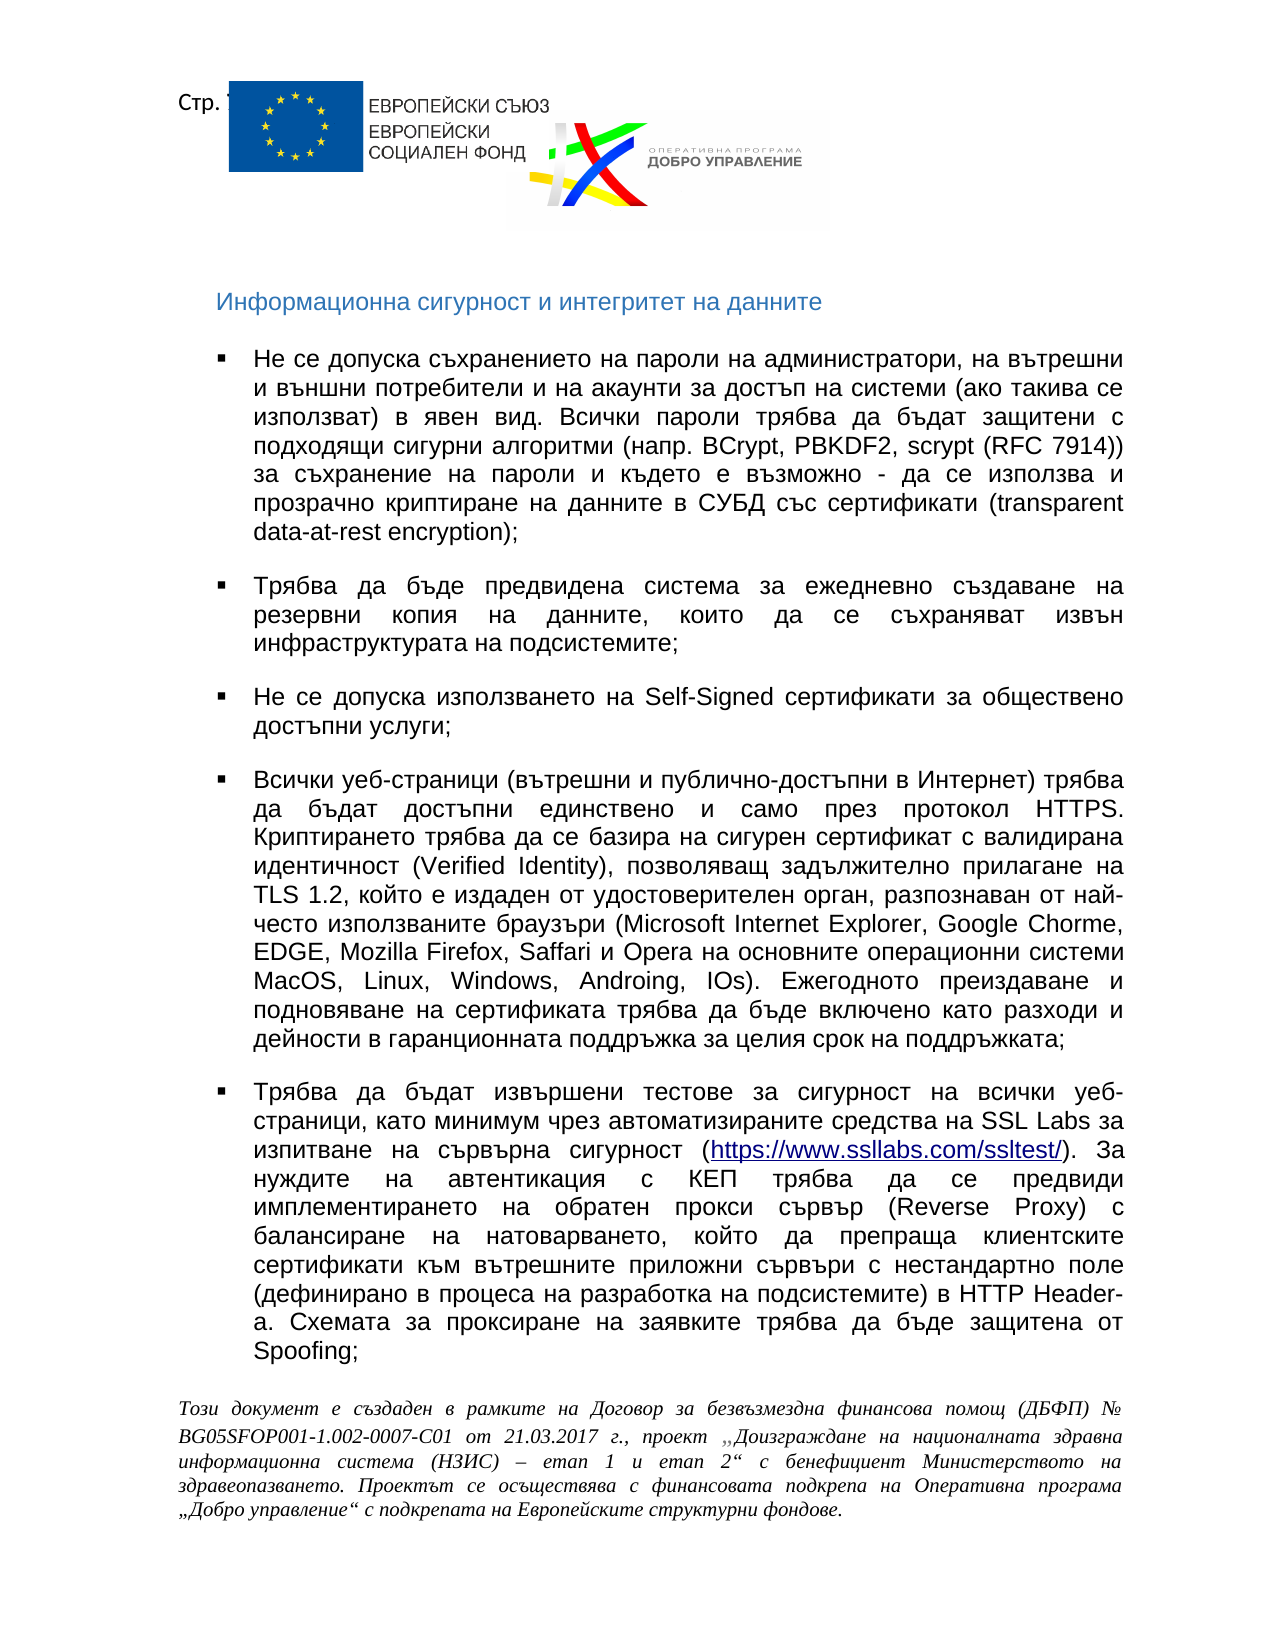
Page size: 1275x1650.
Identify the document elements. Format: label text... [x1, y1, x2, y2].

list Не се допуска съхранението на пароли на администратори, на вътрешни и външни потребители и на акаунти за достъп на системи (ако такива се използват) в явен вид. Всички пароли трябва да бъдат защитени с подходящи сигурни алгоритми (напр. BCrypt, PBKDF2, scrypt (RFC 7914)) за съхранение на пароли и където е възможно - да се използва и прозрачно криптиране на данните в СУБД със сертификати (transparent data-at-rest encryption); [216, 344, 1125, 546]
list Трябва да бъде предвидена система за ежедневно създаване на резервни копия на данните, които да се съхраняват извън инфраструктурата на подсистемите; [216, 571, 1125, 657]
list Всички уеб-страници (вътрешни и публично-достъпни в Интернет) трябва да бъдат достъпни единствено и само през протокол HTTPS. Криптирането трябва да се базира на сигурен сертификат с валидирана идентичност (Verified Identity), позволяващ задължително прилагане на TLS 1.2, който е издаден от удостоверителен орган, разпознаван от най-често използваните браузъри (Microsoft Internet Explorer, Google Chorme, EDGE, Mozilla Firefox, Saffari и Opera на основните операционни системи MacOS, Linux, Windows, Androing, IOs). Ежегодното преиздаване и подновяване на сертификата трябва да бъде включено като разходи и дейности в гаранционната поддръжка за целия срок на поддръжката; [216, 765, 1125, 1052]
list Трябва да бъдат извършени тестове за сигурност на всички уеб-страници, като минимум чрез автоматизираните средства на SSL Labs за изпитване на сървърна сигурност (https://www.ssllabs.com/ssltest/). За нуждите на автентикация с КЕП трябва да се предвиди имплементирането на обратен прокси сървър (Reverse Proxy) с балансиране на натоварването, който да препраща клиентските сертификати към вътрешните приложни сървъри с нестандартно поле (дефинирано в процеса на разработка на подсистемите) в HTTP Header-а. Схемата за проксиране на заявките трябва да бъде защитена от Spoofing; [216, 1077, 1125, 1365]
subtitle Информационна сигурност и интегритет на данните [216, 286, 1125, 315]
list Не се допуска използването на Self-Signed сертификати за обществено достъпни услуги; [216, 682, 1125, 740]
